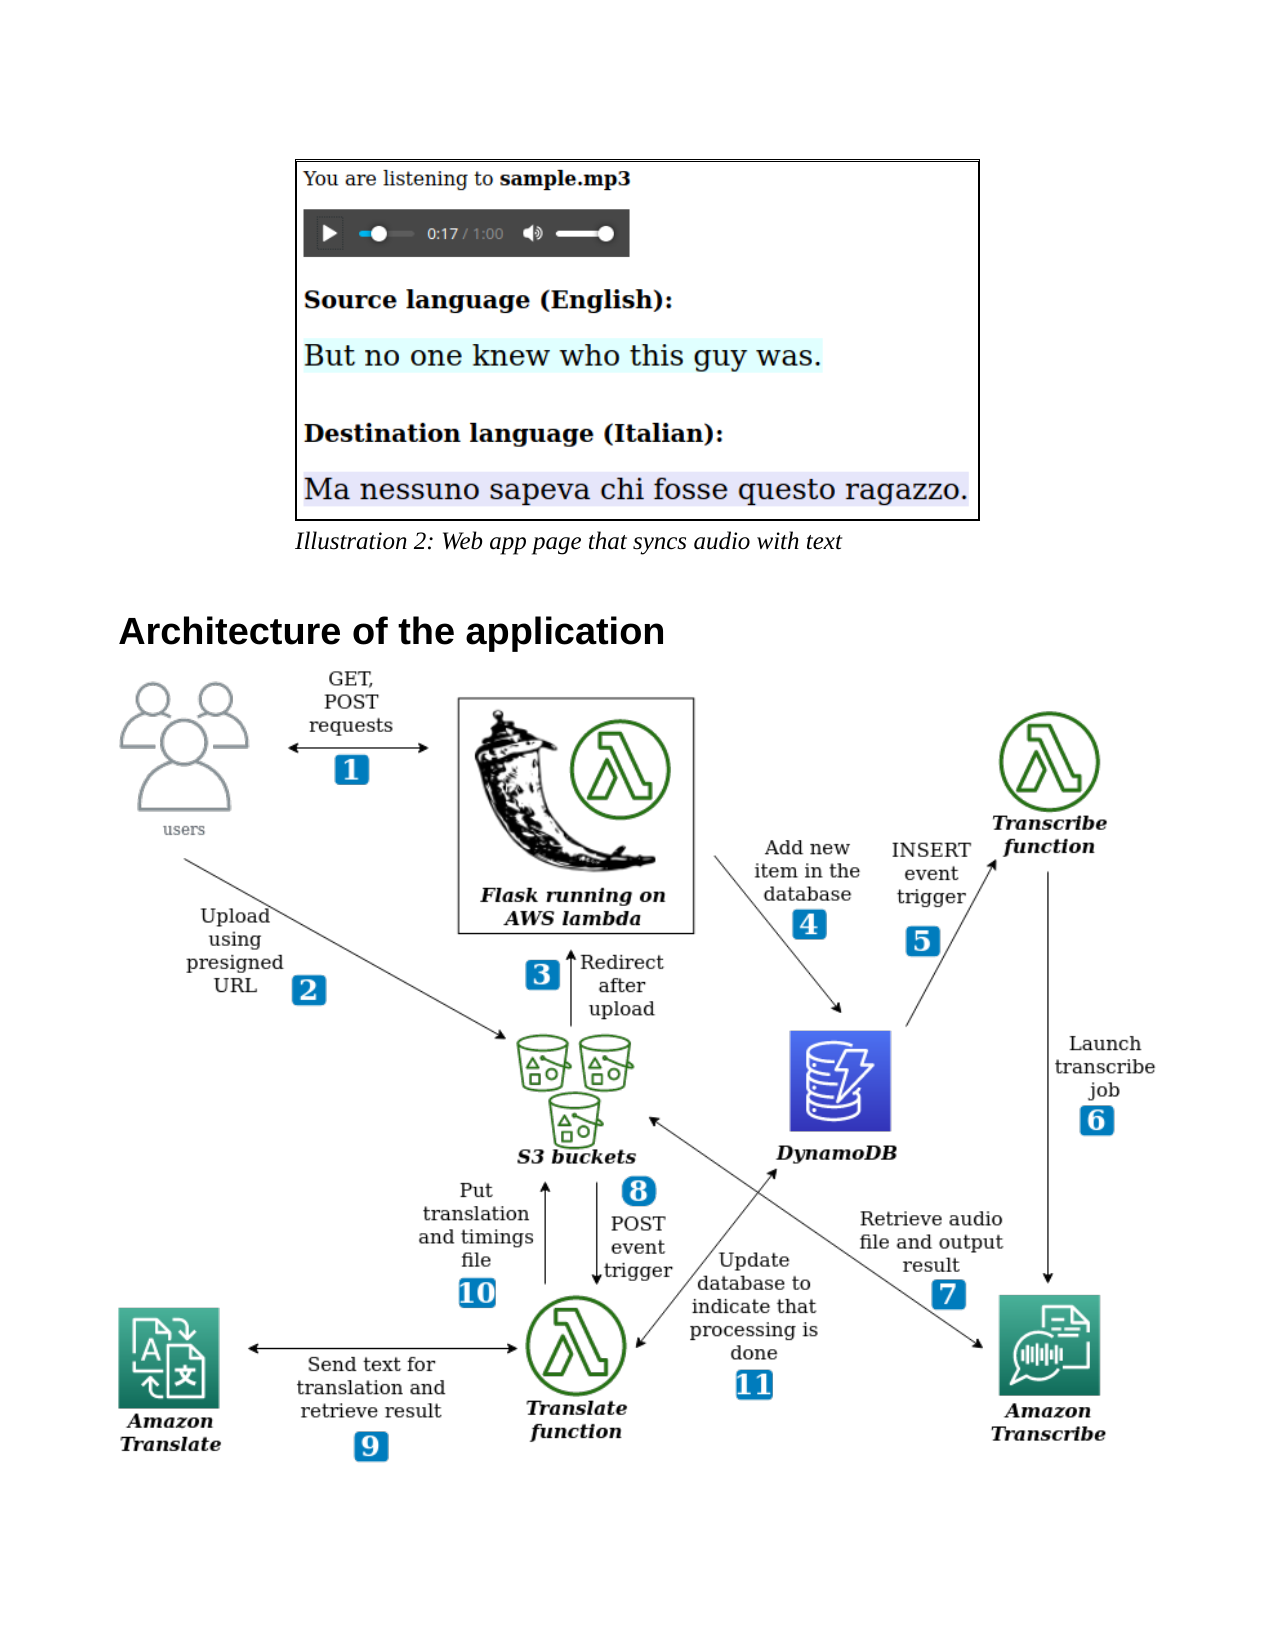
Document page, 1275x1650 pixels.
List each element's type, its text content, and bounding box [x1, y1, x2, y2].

picture [300, 164, 975, 516]
picture [118, 665, 1157, 1464]
text Illustration 2: Web app page that syncs audio with text [295, 521, 980, 555]
subtitle Architecture of the application [118, 609, 1157, 653]
text [297, 162, 978, 519]
